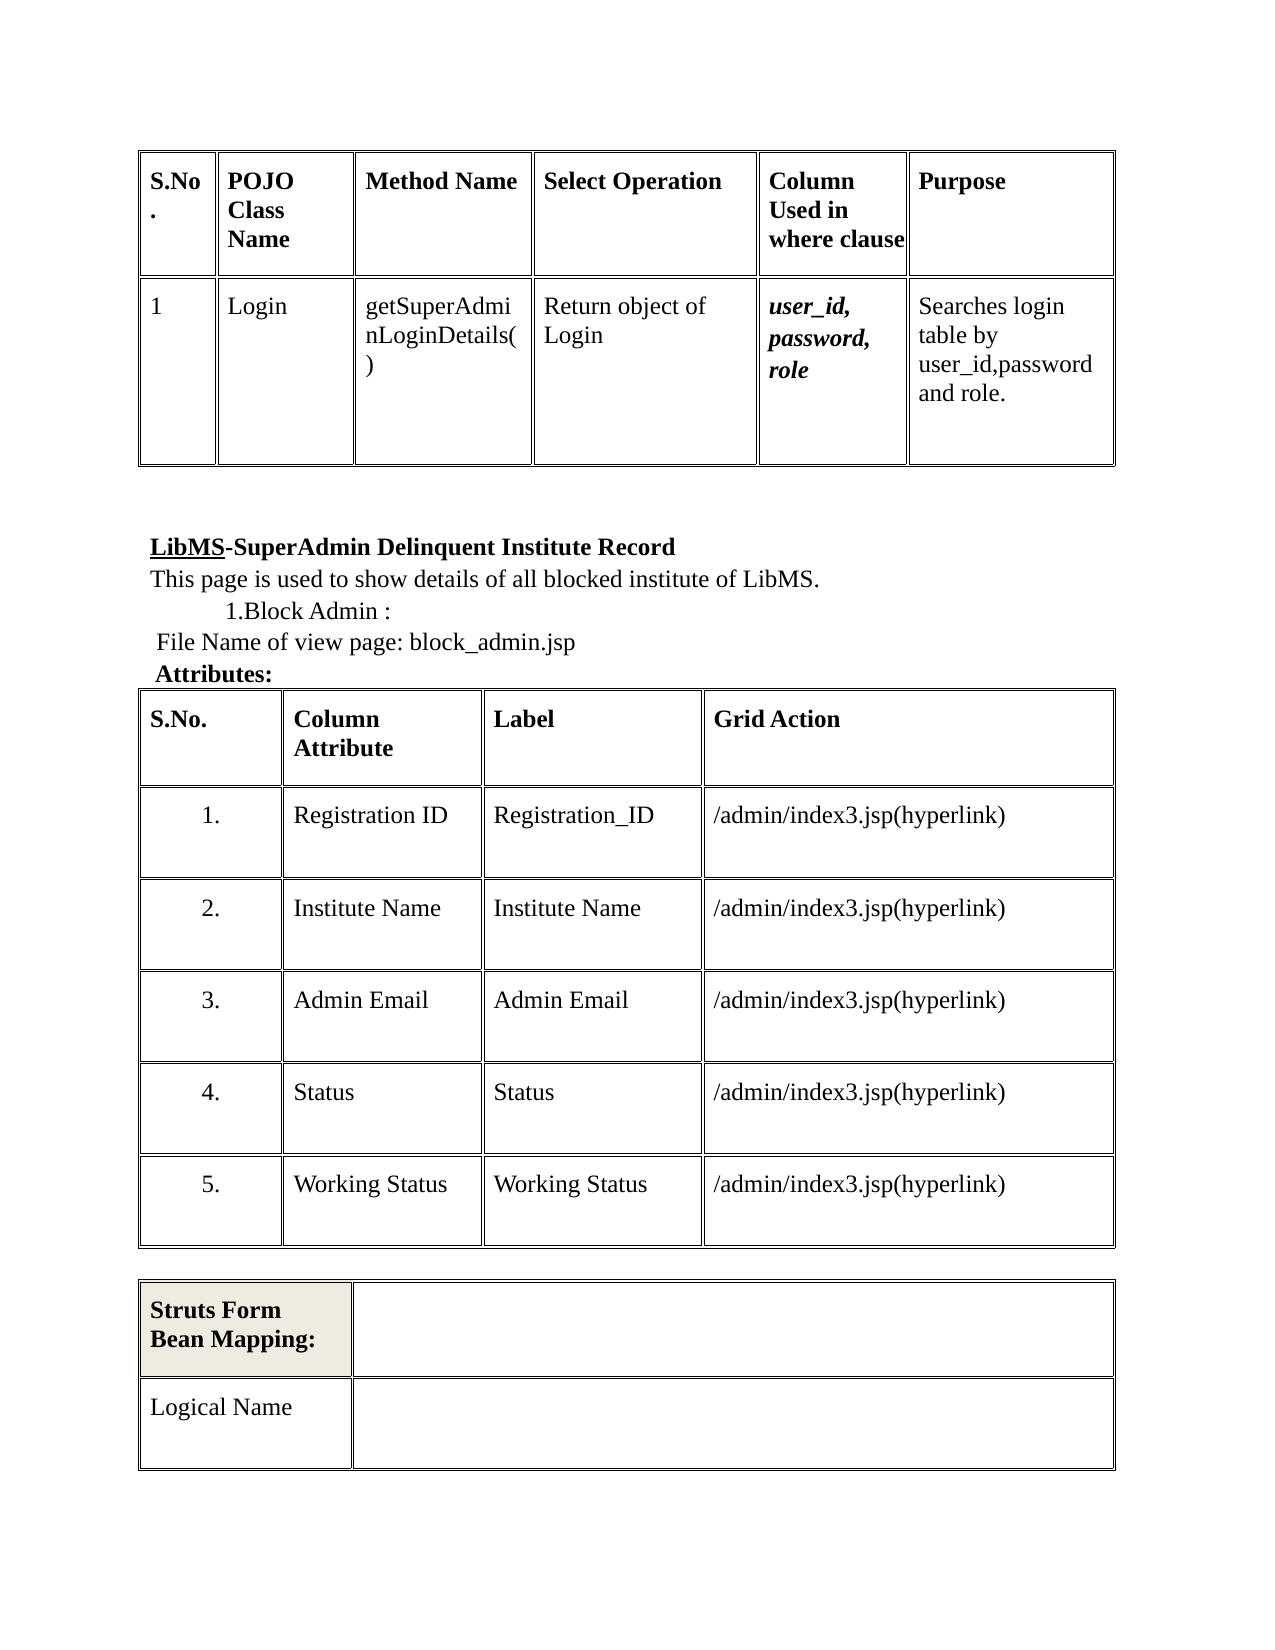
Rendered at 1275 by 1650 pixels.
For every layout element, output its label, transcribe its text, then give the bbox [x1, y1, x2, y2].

table_cell /admin/index3.jsp(hyperlink) [705, 1064, 1113, 1153]
text 1.Block Admin : [225, 596, 1125, 624]
table_cell Status [485, 1064, 701, 1153]
table_header Column Used in where clause [760, 153, 906, 275]
table_cell Institute Name [485, 880, 701, 969]
table_cell 1. [141, 788, 281, 877]
table_cell getSuperAdminLoginDetails() [356, 279, 531, 464]
text File Name of view page: block_admin.jsp [150, 627, 1125, 656]
table_cell /admin/index3.jsp(hyperlink) [705, 972, 1113, 1061]
table_cell Registration_ID [485, 788, 701, 877]
table_header Grid Action [705, 691, 1113, 784]
table_header Label [485, 691, 701, 784]
table_cell Institute Name [284, 880, 481, 969]
table_header Purpose [910, 153, 1113, 275]
table_cell Return object of Login [535, 279, 756, 464]
text Attributes: [150, 659, 1125, 688]
table_cell 2. [141, 880, 281, 969]
table_header [354, 1283, 1113, 1376]
table_header Method Name [356, 153, 531, 275]
table_cell Admin Email [485, 972, 701, 1061]
table_header POJO Class Name [219, 153, 353, 275]
table_cell 1 [141, 279, 215, 464]
table_header S.No. [141, 153, 215, 275]
table_header Struts Form Bean Mapping: [141, 1283, 351, 1376]
table_cell /admin/index3.jsp(hyperlink) [705, 788, 1113, 877]
table_cell Login [219, 279, 353, 464]
table_cell /admin/index3.jsp(hyperlink) [705, 1157, 1113, 1245]
table_cell 3. [141, 972, 281, 1061]
table_cell 5. [141, 1157, 281, 1245]
table_cell Admin Email [284, 972, 481, 1061]
table_header Select Operation [535, 153, 756, 275]
table_cell Registration ID [284, 788, 481, 877]
table_header Column Attribute [284, 691, 481, 784]
text This page is used to show details of all blocked institute of LibMS. [150, 564, 1125, 593]
table_cell user_id, password, role [760, 279, 906, 464]
table_cell Searches login table by user_id,password and role. [910, 279, 1113, 464]
table_cell /admin/index3.jsp(hyperlink) [705, 880, 1113, 969]
table_cell 4. [141, 1064, 281, 1153]
text LibMS-SuperAdmin Delinquent Institute Record [150, 532, 1125, 561]
table_cell Status [284, 1064, 481, 1153]
table_cell Logical Name [141, 1379, 351, 1468]
table_header S.No. [141, 691, 281, 784]
table_cell Working Status [284, 1157, 481, 1245]
table_cell [354, 1379, 1113, 1468]
table_cell Working Status [485, 1157, 701, 1245]
